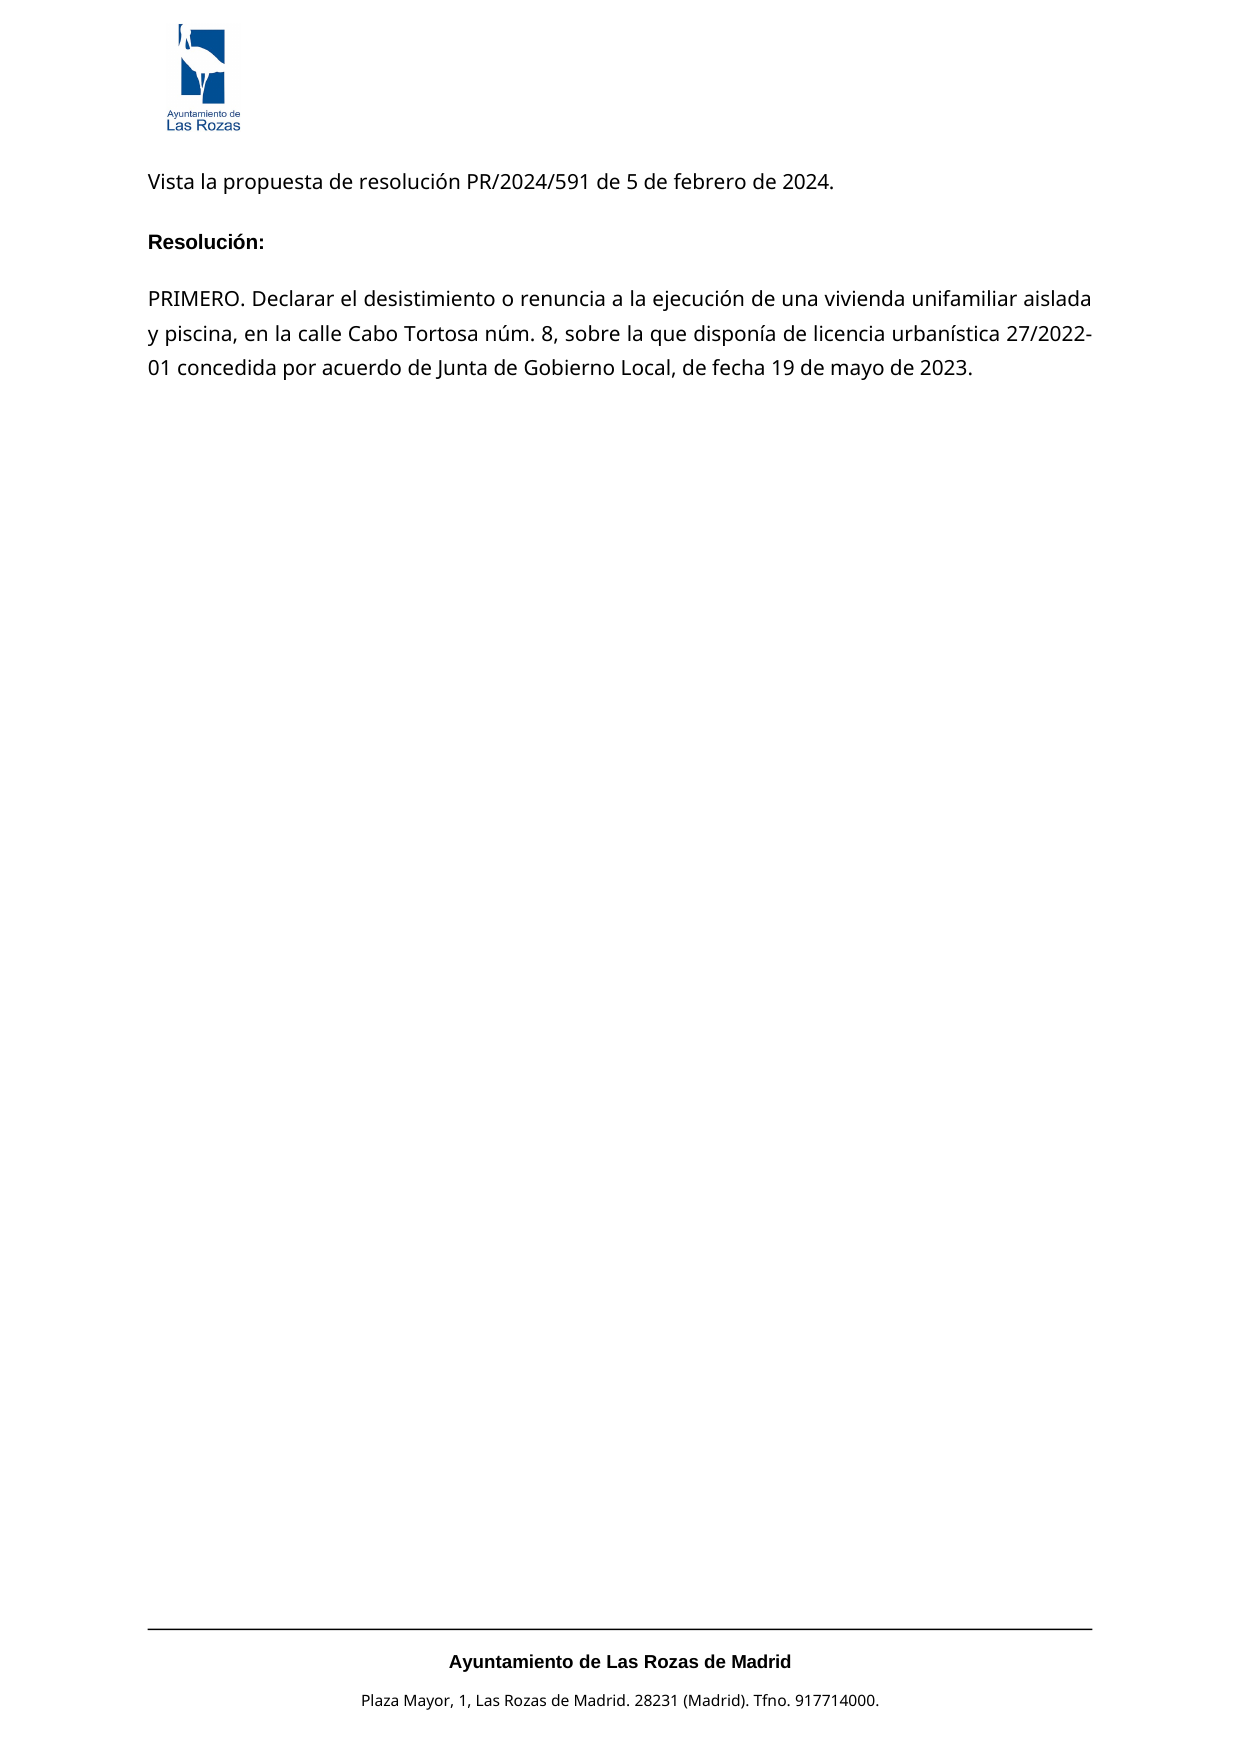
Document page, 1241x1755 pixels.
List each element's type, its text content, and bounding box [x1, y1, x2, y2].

text PRIMERO. Declarar el desistimiento o renuncia a la ejecución de una vivienda unifamiliar aislada y piscina, en la calle Cabo Tortosa núm. 8, sobre la que disponía de licencia urbanística 27/2022-01 concedida por acuerdo de Junta de Gobierno Local, de fecha 19 de mayo de 2023. [148, 284, 1093, 382]
subtitle Resolución: [148, 230, 1143, 254]
text Vista la propuesta de resolución PR/2024/591 de 5 de febrero de 2024. [148, 167, 1143, 195]
